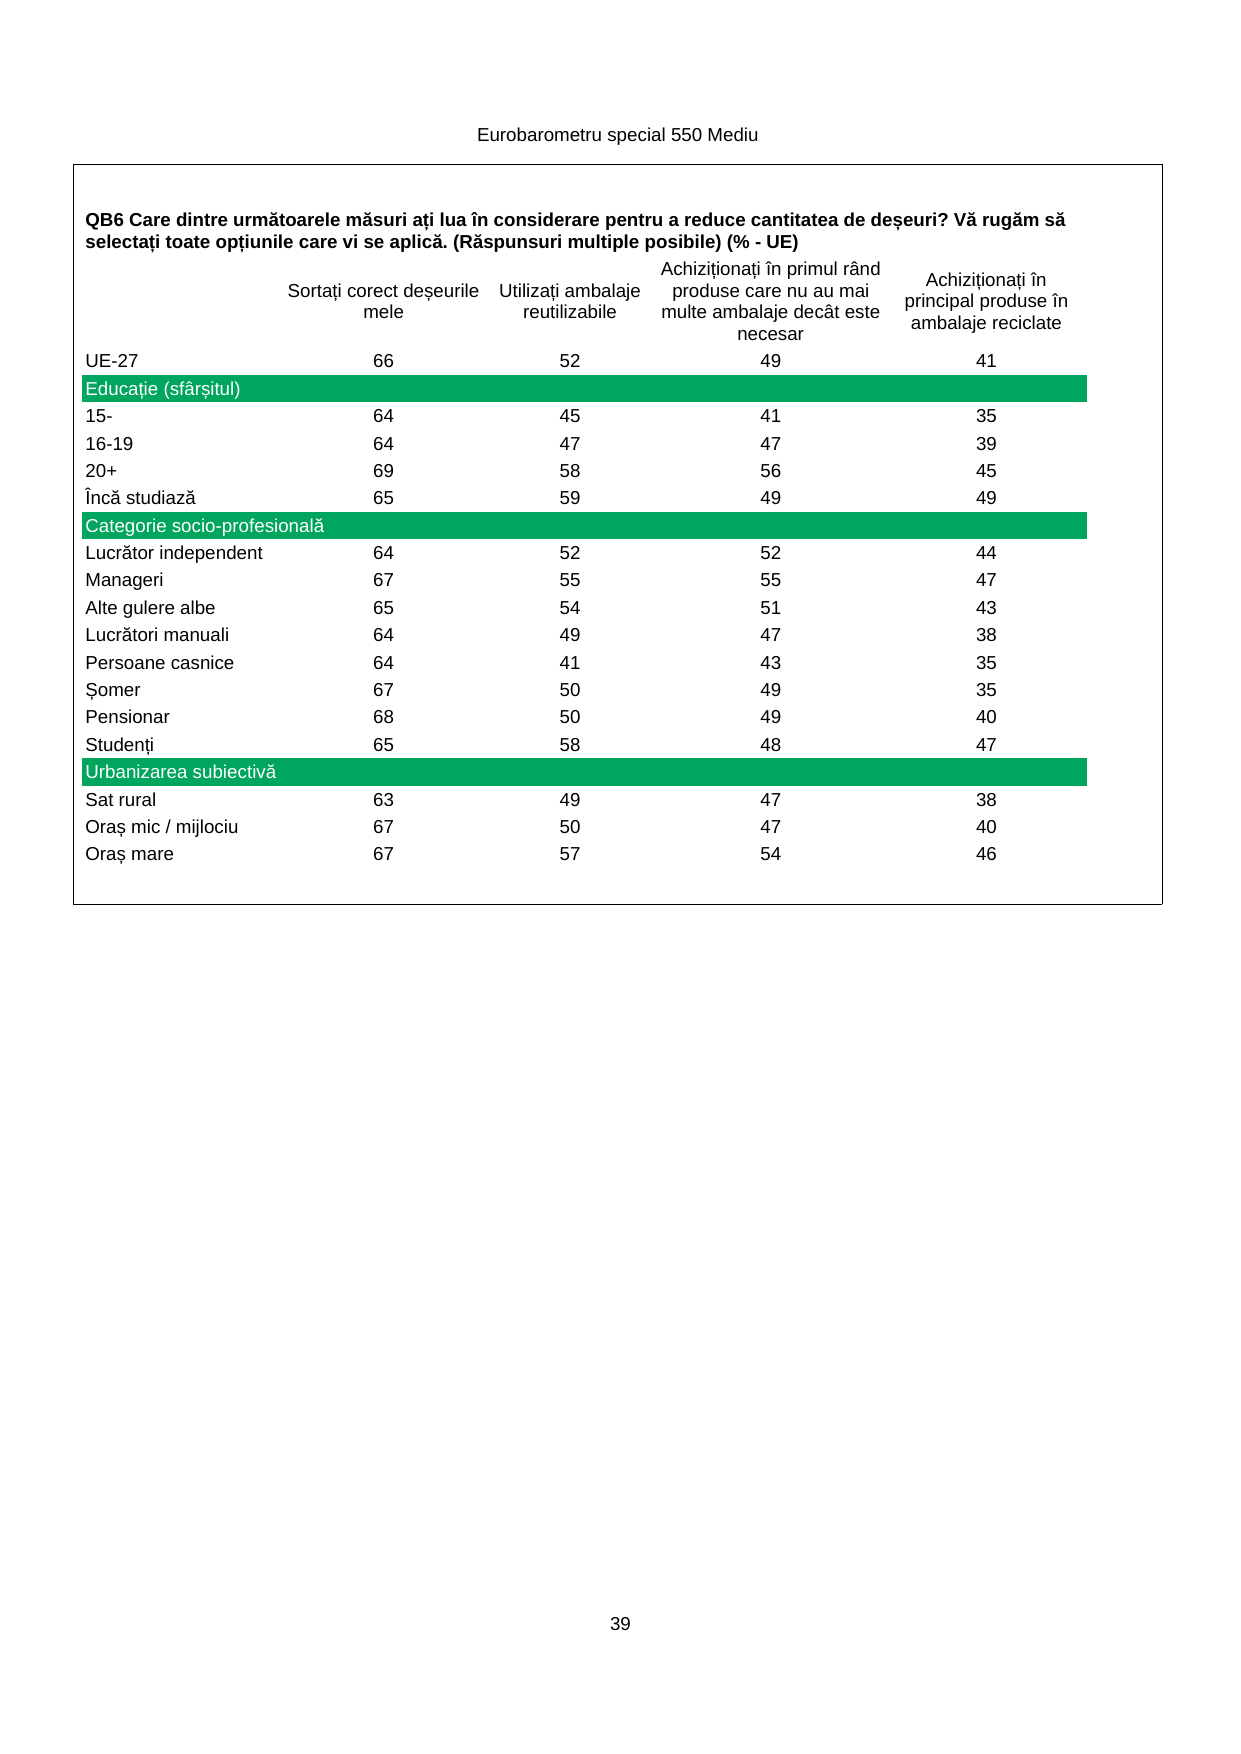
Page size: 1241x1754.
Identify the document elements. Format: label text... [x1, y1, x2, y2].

table_cell 56 [656, 457, 885, 484]
table_cell 54 [656, 840, 885, 868]
table_cell Achiziționați în principal produse în ambalaje reciclate [885, 255, 1087, 347]
table_cell 15- [82, 402, 283, 429]
table_cell 67 [283, 813, 484, 840]
table_cell 43 [885, 594, 1087, 621]
table_cell 57 [484, 840, 656, 868]
table_cell 43 [656, 649, 885, 676]
table_cell 49 [656, 703, 885, 731]
table_cell 49 [484, 786, 656, 813]
table_cell Persoane casnice [82, 649, 283, 676]
table_cell 47 [656, 786, 885, 813]
table_cell 65 [283, 731, 484, 758]
table_cell 52 [484, 347, 656, 374]
table_cell 47 [656, 813, 885, 840]
table_cell 48 [656, 731, 885, 758]
table_cell 49 [484, 621, 656, 648]
table_cell 41 [656, 402, 885, 429]
table_cell 67 [283, 840, 484, 868]
table_cell 69 [283, 457, 484, 484]
table_cell Urbanizarea subiectivă [82, 758, 1087, 786]
table_cell 54 [484, 594, 656, 621]
table_header QB6 Care dintre următoarele măsuri ați lua în considerare pentru a reduce cantitatea de deșeuri? Vă rugăm să selectați toate opțiunile care vi se aplică. (Răspunsuri multiple posibile) (% - UE) [82, 206, 1087, 255]
table_cell 16-19 [82, 429, 283, 457]
table_cell Manageri [82, 566, 283, 594]
table_cell 66 [283, 347, 484, 374]
table_cell Educație (sfârșitul) [82, 375, 1087, 402]
table_cell 64 [283, 621, 484, 648]
table_cell 65 [283, 484, 484, 512]
table_cell Încă studiază [82, 484, 283, 512]
table_cell 67 [283, 566, 484, 594]
table_cell Achiziționați în primul rând produse care nu au mai multe ambalaje decât este necesar [656, 255, 885, 347]
table_cell 64 [283, 539, 484, 566]
table_cell Alte gulere albe [82, 594, 283, 621]
table_cell Oraș mic / mijlociu [82, 813, 283, 840]
table_cell 35 [885, 402, 1087, 429]
table_cell 64 [283, 402, 484, 429]
table_cell 38 [885, 786, 1087, 813]
table_cell 35 [885, 676, 1087, 703]
table_cell 39 [885, 429, 1087, 457]
table_cell 45 [885, 457, 1087, 484]
table_cell Lucrător independent [82, 539, 283, 566]
table_cell 58 [484, 731, 656, 758]
table_cell 45 [484, 402, 656, 429]
table_cell Utilizați ambalaje reutilizabile [484, 255, 656, 347]
table_cell 41 [484, 649, 656, 676]
table_cell Pensionar [82, 703, 283, 731]
table_cell 49 [656, 676, 885, 703]
table_cell 67 [283, 676, 484, 703]
table_cell 49 [656, 484, 885, 512]
table_cell Sortați corect deșeurile mele [283, 255, 484, 347]
table_cell 58 [484, 457, 656, 484]
table_cell 55 [484, 566, 656, 594]
table_cell 63 [283, 786, 484, 813]
table_cell 47 [656, 621, 885, 648]
table_cell 40 [885, 813, 1087, 840]
table_cell 52 [484, 539, 656, 566]
table_cell 52 [656, 539, 885, 566]
table_cell Studenți [82, 731, 283, 758]
table_cell 68 [283, 703, 484, 731]
table_cell 41 [885, 347, 1087, 374]
table_cell 35 [885, 649, 1087, 676]
table_cell 59 [484, 484, 656, 512]
table_cell UE-27 [82, 347, 283, 374]
table_cell 47 [885, 566, 1087, 594]
table_cell 50 [484, 703, 656, 731]
table_cell Sat rural [82, 786, 283, 813]
table_cell 49 [656, 347, 885, 374]
table_cell 47 [885, 731, 1087, 758]
table_cell 44 [885, 539, 1087, 566]
table_cell 50 [484, 813, 656, 840]
table_cell Oraș mare [82, 840, 283, 868]
table_cell Lucrători manuali [82, 621, 283, 648]
table_cell 50 [484, 676, 656, 703]
table_cell 65 [283, 594, 484, 621]
table_cell 55 [656, 566, 885, 594]
table_cell 64 [283, 649, 484, 676]
table_cell 46 [885, 840, 1087, 868]
table_cell Șomer [82, 676, 283, 703]
table_cell 20+ [82, 457, 283, 484]
table_cell [82, 255, 283, 347]
table_cell 49 [885, 484, 1087, 512]
table_cell 64 [283, 429, 484, 457]
table_cell 47 [484, 429, 656, 457]
table_cell 51 [656, 594, 885, 621]
table_cell 38 [885, 621, 1087, 648]
table_cell Categorie socio-profesională [82, 512, 1087, 539]
table_cell 40 [885, 703, 1087, 731]
table_cell 47 [656, 429, 885, 457]
